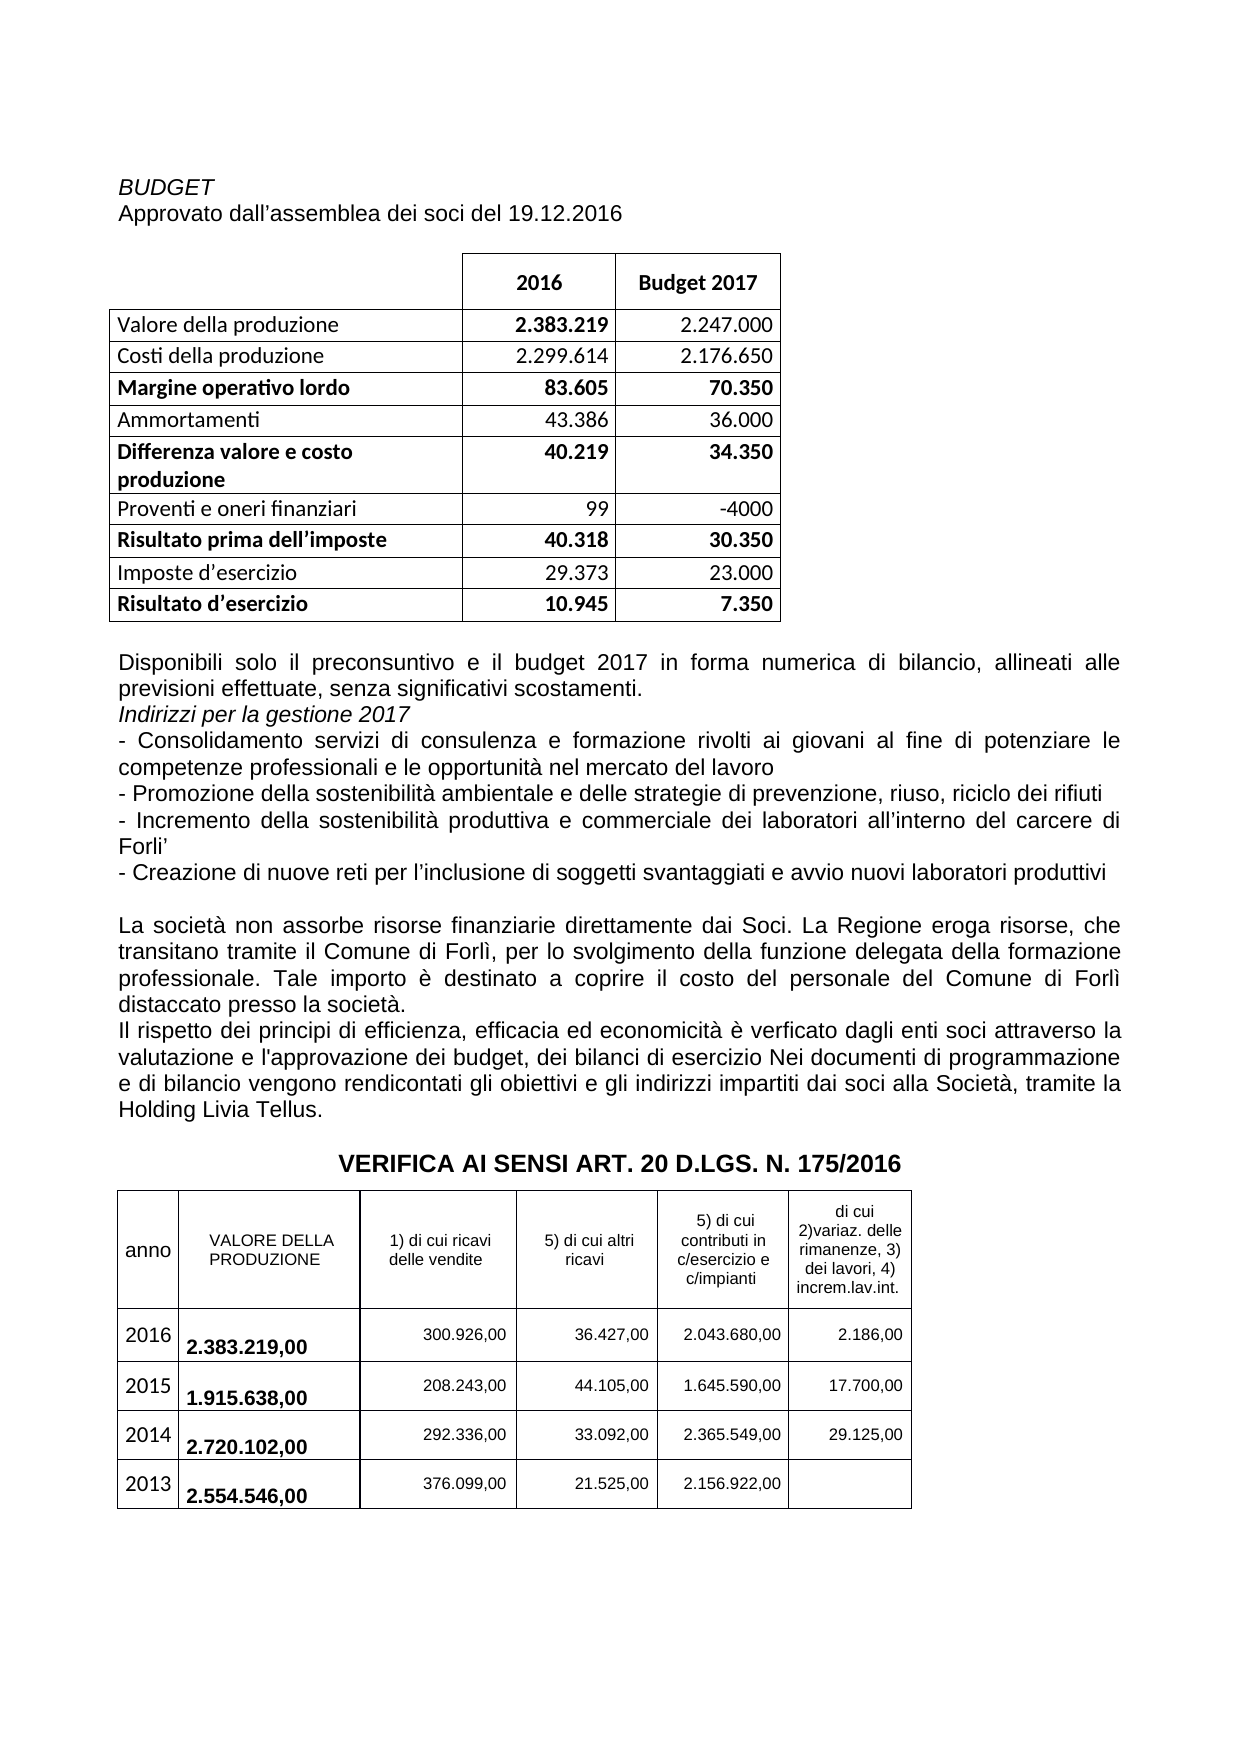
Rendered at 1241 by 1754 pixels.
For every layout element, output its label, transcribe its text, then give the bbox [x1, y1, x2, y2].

text - Creazione di nuove reti per l’inclusione di soggetti svantaggiati e avvio nuovi laboratori produttivi [118, 859, 1122, 886]
text Indirizzi per la gestione 2017 [118, 701, 1122, 727]
table_cell 1.915.638,00 [179, 1362, 359, 1410]
table_header VALORE DELLA PRODUZIONE [179, 1191, 359, 1308]
table_cell 2.247.000 [616, 310, 780, 341]
table_cell 7.350 [616, 589, 780, 621]
table_cell 43.386 [463, 406, 615, 436]
text - Promozione della sostenibilità ambientale e delle strategie di prevenzione, riuso, riciclo dei rifiuti [118, 780, 1122, 807]
table_cell [789, 1460, 911, 1508]
table_cell 17.700,00 [789, 1362, 911, 1410]
table_cell 2.365.549,00 [658, 1411, 788, 1459]
table_cell 2016 [118, 1309, 178, 1361]
table_cell 40.219 [463, 437, 615, 493]
table_cell 2.186,00 [789, 1309, 911, 1361]
table_cell 83.605 [463, 373, 615, 404]
table_cell Risultato d’esercizio [110, 589, 462, 621]
table_cell 2.156.922,00 [658, 1460, 788, 1508]
table_header 1) di cui ricavi delle vendite [361, 1191, 516, 1308]
table_cell 2013 [118, 1460, 178, 1508]
table_cell 40.318 [463, 525, 615, 557]
table_cell 2.043.680,00 [658, 1309, 788, 1361]
table_cell 21.525,00 [517, 1460, 657, 1508]
table_cell 33.092,00 [517, 1411, 657, 1459]
table_cell 10.945 [463, 589, 615, 621]
table_cell 99 [463, 494, 615, 524]
table_cell Risultato prima dell’imposte [110, 525, 462, 557]
table_header di cui 2)variaz. delle rimanenze, 3) dei lavori, 4) increm.lav.int. [789, 1191, 911, 1308]
table_cell Proventi e oneri finanziari [110, 494, 462, 524]
table_cell Differenza valore e costo produzione [110, 437, 462, 493]
table_cell 23.000 [616, 558, 780, 588]
table_cell -4000 [616, 494, 780, 524]
table_header 5) di cui contributi in c/esercizio e c/impianti [658, 1191, 788, 1308]
table_cell 2.554.546,00 [179, 1460, 359, 1508]
table_cell 70.350 [616, 373, 780, 404]
table_cell Valore della produzione [110, 310, 462, 341]
text Approvato dall’assemblea dei soci del 19.12.2016 [118, 200, 1122, 227]
text BUDGET [118, 174, 1122, 200]
table_cell Imposte d’esercizio [110, 558, 462, 588]
table_cell Costi della produzione [110, 342, 462, 372]
table_cell 29.373 [463, 558, 615, 588]
table_cell 376.099,00 [361, 1460, 516, 1508]
text VERIFICA AI SENSI ART. 20 D.LGS. N. 175/2016 [130, 1149, 1110, 1178]
table_cell 36.427,00 [517, 1309, 657, 1361]
table_cell 2015 [118, 1362, 178, 1410]
table_cell 30.350 [616, 525, 780, 557]
table_cell 2.176.650 [616, 342, 780, 372]
table_cell 2.383.219 [463, 310, 615, 341]
table_cell Ammortamenti [110, 406, 462, 436]
text Disponibili solo il preconsuntivo e il budget 2017 in forma numerica di bilancio, allineati alle previsioni effettuate, senza significativi scostamenti. [118, 648, 1122, 701]
text - Incremento della sostenibilità produttiva e commerciale dei laboratori all’interno del carcere di Forli’ [118, 807, 1122, 859]
table_cell Margine operativo lordo [110, 373, 462, 404]
table_cell 2.383.219,00 [179, 1309, 359, 1361]
text - Consolidamento servizi di consulenza e formazione rivolti ai giovani al fine di potenziare le competenze professionali e le opportunità nel mercato del lavoro [118, 727, 1122, 780]
table_header [110, 253, 462, 309]
table_cell 29.125,00 [789, 1411, 911, 1459]
table_cell 208.243,00 [361, 1362, 516, 1410]
table_header Budget 2017 [616, 254, 780, 309]
table_cell 44.105,00 [517, 1362, 657, 1410]
table_header anno [118, 1191, 178, 1308]
table_cell 1.645.590,00 [658, 1362, 788, 1410]
table_header 2016 [463, 254, 615, 309]
text La società non assorbe risorse finanziarie direttamente dai Soci. La Regione eroga risorse, che transitano tramite il Comune di Forlì, per lo svolgimento della funzione delegata della formazione professionale. Tale importo è destinato a coprire il costo del personale del Comune di Forlì distaccato presso la società. [118, 912, 1122, 1017]
table_cell 2014 [118, 1411, 178, 1459]
text Il rispetto dei principi di efficienza, efficacia ed economicità è verficato dagli enti soci attraverso la valutazione e l'approvazione dei budget, dei bilanci di esercizio Nei documenti di programmazione e di bilancio vengono rendicontati gli obiettivi e gli indirizzi impartiti dai soci alla Società, tramite la Holding Livia Tellus. [118, 1017, 1122, 1123]
table_cell 292.336,00 [361, 1411, 516, 1459]
table_cell 34.350 [616, 437, 780, 493]
table_cell 36.000 [616, 406, 780, 436]
table_header 5) di cui altri ricavi [517, 1191, 657, 1308]
table_cell 300.926,00 [361, 1309, 516, 1361]
table_cell 2.299.614 [463, 342, 615, 372]
table_cell 2.720.102,00 [179, 1411, 359, 1459]
